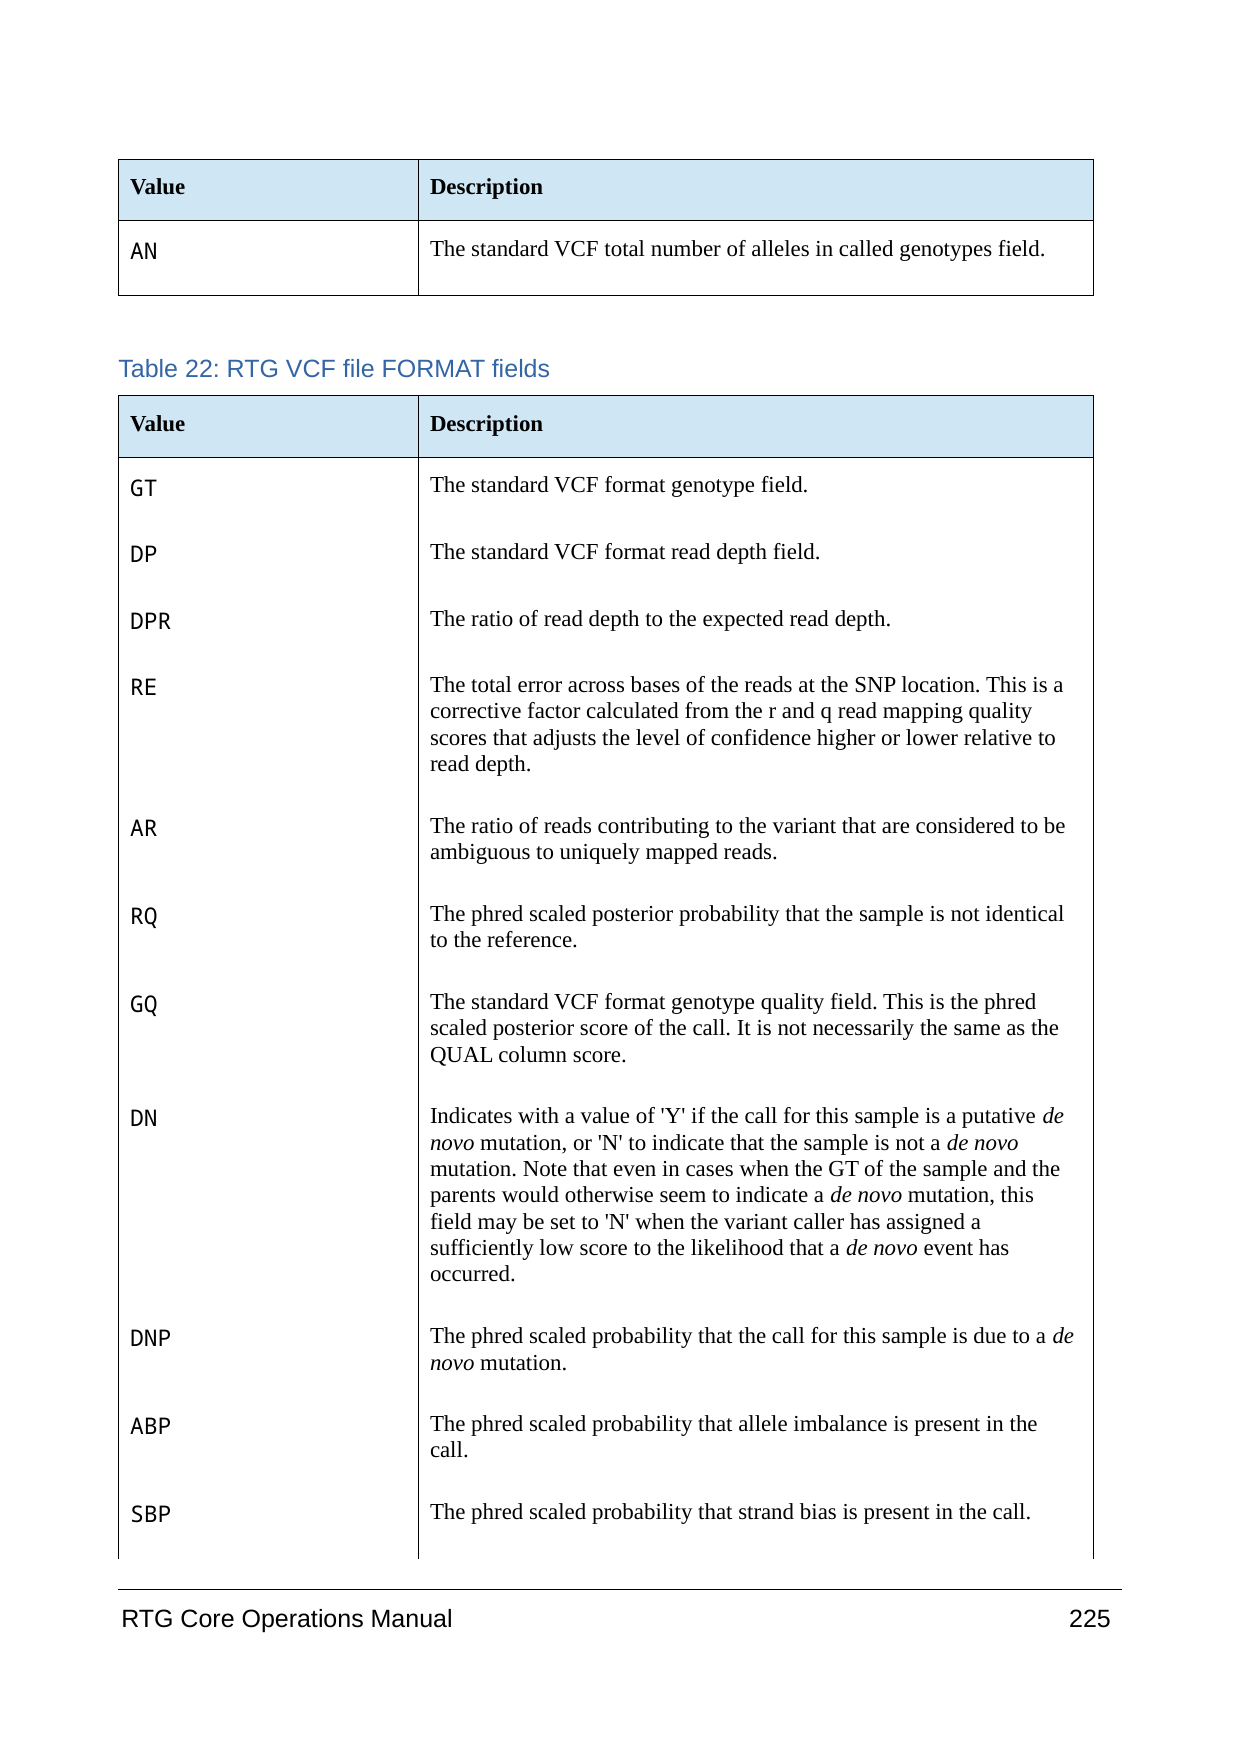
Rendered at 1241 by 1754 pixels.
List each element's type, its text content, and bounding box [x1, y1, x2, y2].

table_cell The phred scaled posterior probability that the sample is not identical to the reference. [419, 885, 1093, 973]
table_cell The phred scaled probability that allele imbalance is present in the call. [419, 1396, 1093, 1483]
table_cell The standard VCF total number of alleles in called genotypes field. [419, 221, 1093, 295]
table_cell The phred scaled probability that strand bias is present in the call. [419, 1484, 1093, 1558]
table_cell GQ [119, 973, 418, 1088]
text Table 22: RTG VCF file FORMAT fields [118, 354, 1122, 382]
table_cell The ratio of reads contributing to the variant that are considered to be ambiguous to uniquely mapped reads. [419, 797, 1093, 885]
table_cell RQ [119, 885, 418, 973]
table_header Description [419, 160, 1093, 220]
table_cell SBP [119, 1484, 418, 1558]
table_cell The ratio of read depth to the expected read depth. [419, 590, 1093, 657]
table_cell The phred scaled probability that the call for this sample is due to a de novo mutation. [419, 1308, 1093, 1396]
table_cell DN [119, 1088, 418, 1307]
table_cell RE [119, 657, 418, 797]
table_cell AN [119, 221, 418, 295]
table_header Value [119, 160, 418, 220]
table_cell ABP [119, 1396, 418, 1483]
table_cell The standard VCF format genotype field. [419, 458, 1093, 523]
table_header Value [119, 396, 418, 457]
table_cell Indicates with a value of 'Y' if the call for this sample is a putative de novo mutation, or 'N' to indicate that the sample is not a de novo mutation. Note that even in cases when the GT of the sample and the parents would otherwise seem to indicate a de novo mutation, this field may be set to 'N' when the variant caller has assigned a sufficiently low score to the likelihood that a de novo event has occurred. [419, 1088, 1093, 1307]
table_cell The total error across bases of the reads at the SNP location. This is a corrective factor calculated from the r and q read mapping quality scores that adjusts the level of confidence higher or lower relative to read depth. [419, 657, 1093, 797]
table_header Description [419, 396, 1093, 457]
table_cell AR [119, 797, 418, 885]
table_cell DNP [119, 1308, 418, 1396]
table_cell DP [119, 524, 418, 590]
table_cell GT [119, 458, 418, 523]
table_cell DPR [119, 590, 418, 657]
table_cell The standard VCF format genotype quality field. This is the phred scaled posterior score of the call. It is not necessarily the same as the QUAL column score. [419, 973, 1093, 1088]
table_cell The standard VCF format read depth field. [419, 524, 1093, 590]
